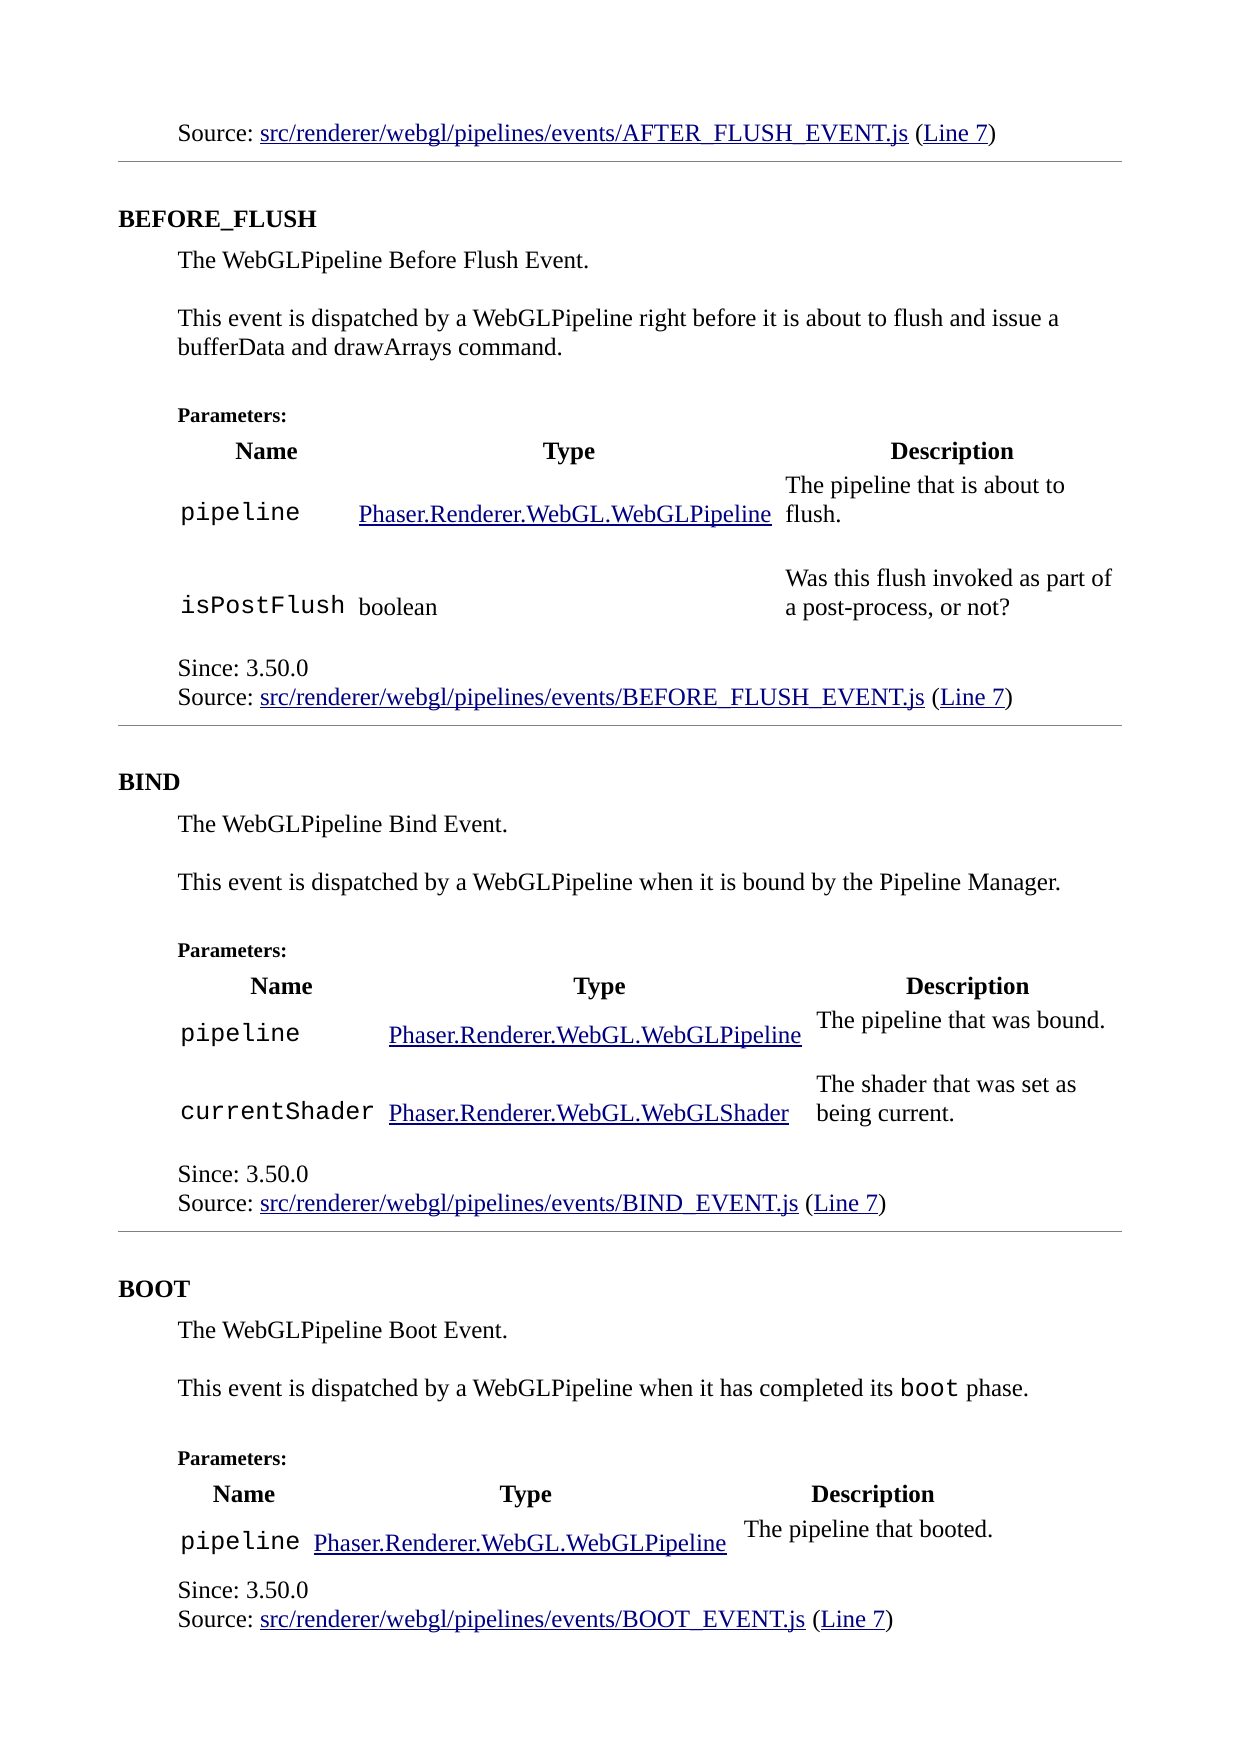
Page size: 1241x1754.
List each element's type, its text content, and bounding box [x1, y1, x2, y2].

table_cell pipeline [177, 468, 355, 560]
subtitle Source: src/renderer/webgl/pipelines/events/AFTER_FLUSH_EVENT.js (Line 7) [177, 118, 1122, 147]
subtitle Source: src/renderer/webgl/pipelines/events/BEFORE_FLUSH_EVENT.js (Line 7) [177, 682, 1122, 711]
subtitle Parameters: [177, 938, 1122, 962]
table_cell currentShader [177, 1067, 385, 1159]
table_cell Phaser.Renderer.WebGL.WebGLPipeline [385, 1003, 813, 1067]
subtitle Parameters: [177, 403, 1122, 427]
subtitle Since: 3.50.0 [177, 1159, 1122, 1188]
table_cell Was this flush invoked as part of a post-process, or not? [782, 560, 1122, 653]
subtitle Parameters: [177, 1446, 1122, 1470]
table_header Description [741, 1476, 1005, 1511]
table_header Type [385, 968, 813, 1002]
subtitle Source: src/renderer/webgl/pipelines/events/BIND_EVENT.js (Line 7) [177, 1188, 1122, 1217]
table_cell pipeline [177, 1511, 310, 1575]
table_cell The pipeline that is about to flush. [782, 468, 1122, 560]
list This event is dispatched by a WebGLPipeline when it is bound by the Pipeline Manager. [177, 867, 1122, 896]
table_cell The shader that was set as being current. [813, 1067, 1122, 1159]
list This event is dispatched by a WebGLPipeline when it has completed its boot phase. [177, 1373, 1122, 1404]
subtitle Since: 3.50.0 [177, 653, 1122, 682]
table_cell isPostFlush [177, 560, 355, 653]
table_cell pipeline [177, 1003, 385, 1067]
list The WebGLPipeline Boot Event. [177, 1315, 1122, 1344]
table_cell The pipeline that was bound. [813, 1003, 1122, 1067]
subtitle BOOT [118, 1274, 1122, 1302]
table_header Type [310, 1476, 741, 1511]
table_cell boolean [355, 560, 782, 653]
table_header Type [355, 433, 782, 467]
table_cell Phaser.Renderer.WebGL.WebGLShader [385, 1067, 813, 1159]
subtitle Since: 3.50.0 [177, 1575, 1122, 1604]
list This event is dispatched by a WebGLPipeline right before it is about to flush and issue a bufferData and drawArrays command. [177, 303, 1122, 361]
subtitle BIND [118, 767, 1122, 796]
table_cell Phaser.Renderer.WebGL.WebGLPipeline [310, 1511, 741, 1575]
table_header Description [782, 433, 1122, 467]
table_cell The pipeline that booted. [741, 1511, 1005, 1575]
table_header Name [177, 968, 385, 1002]
list The WebGLPipeline Before Flush Event. [177, 245, 1122, 274]
list The WebGLPipeline Bind Event. [177, 809, 1122, 837]
table_header Description [813, 968, 1122, 1002]
table_cell Phaser.Renderer.WebGL.WebGLPipeline [355, 468, 782, 560]
subtitle BEFORE_FLUSH [118, 204, 1122, 232]
table_header Name [177, 433, 355, 467]
table_header Name [177, 1476, 310, 1511]
subtitle Source: src/renderer/webgl/pipelines/events/BOOT_EVENT.js (Line 7) [177, 1604, 1122, 1632]
